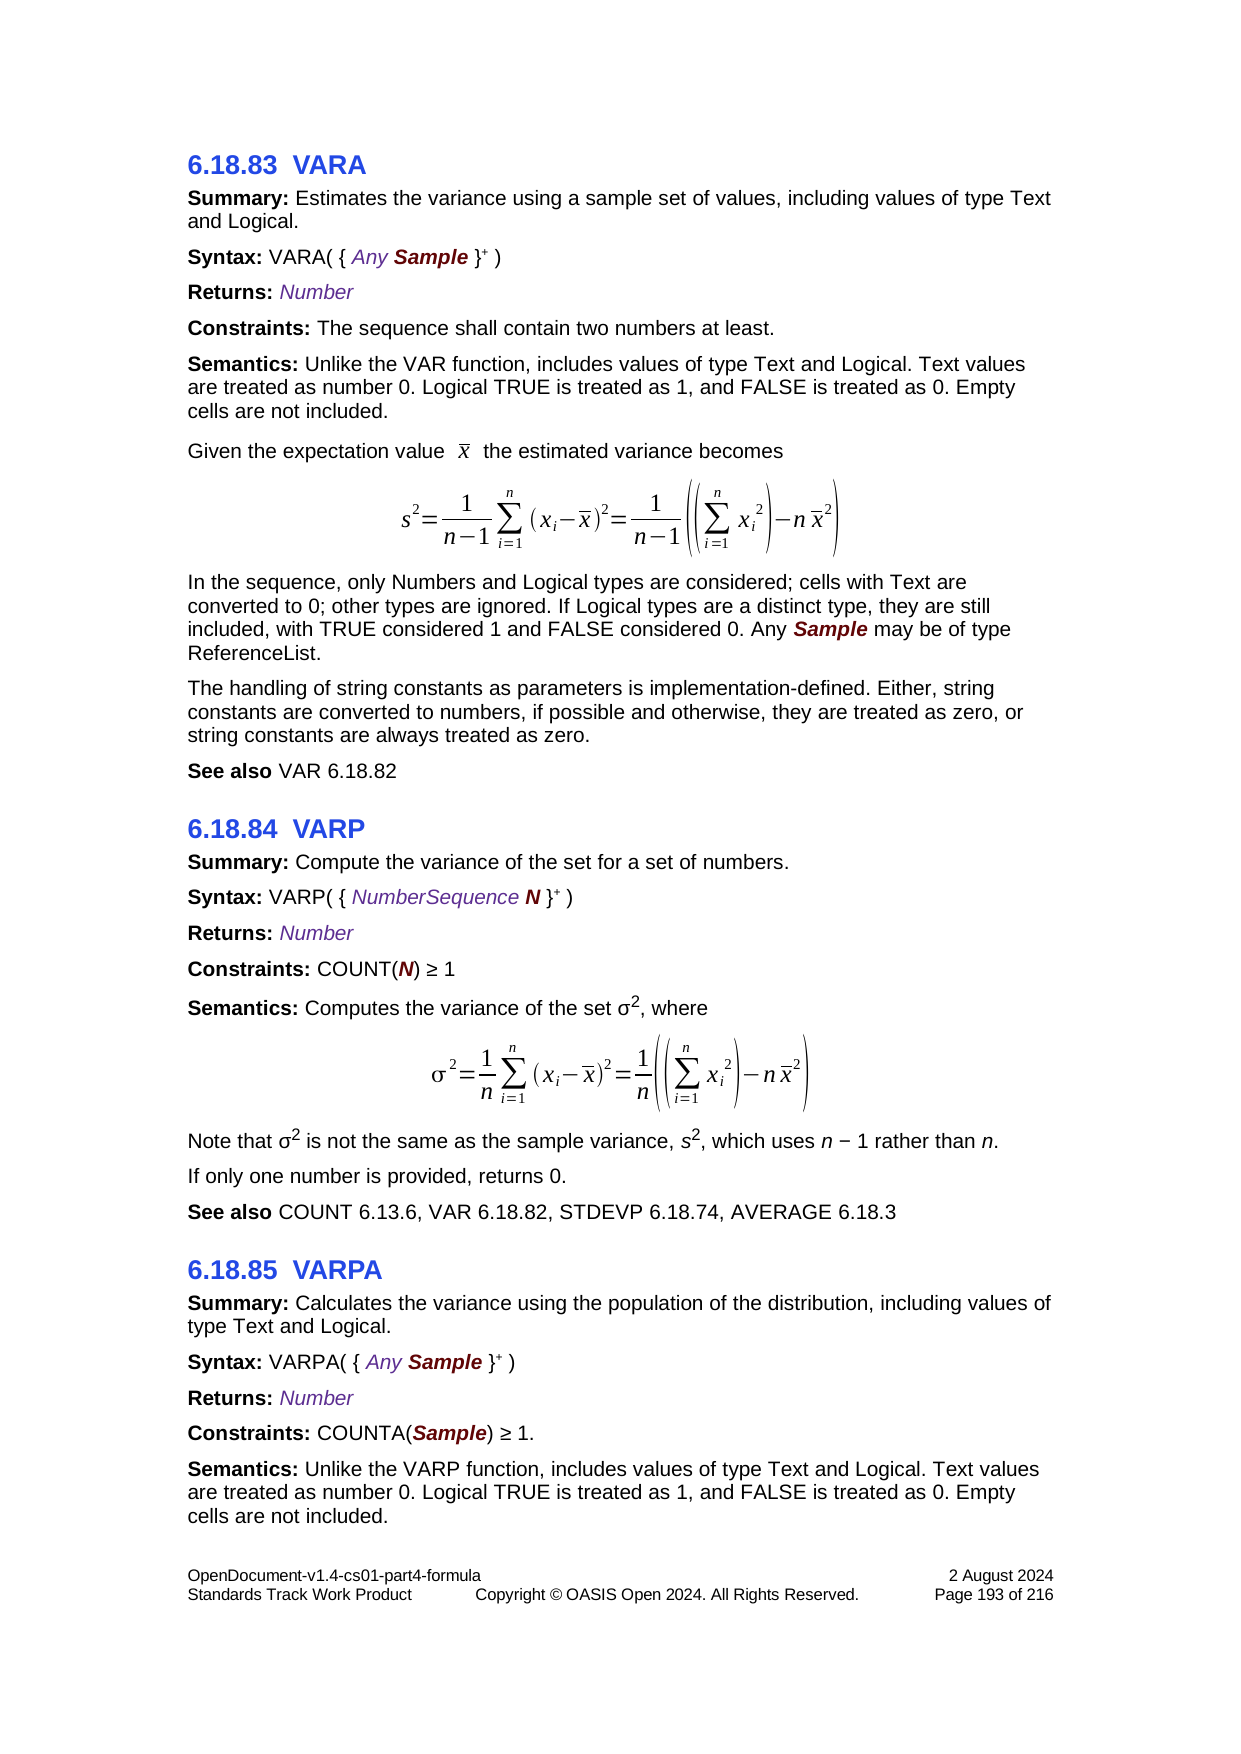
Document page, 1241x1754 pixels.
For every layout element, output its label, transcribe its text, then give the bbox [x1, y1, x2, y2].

text Note that σ2 is not the same as the sample variance, s2, which uses n − 1 rather than n. [187, 1126, 1053, 1153]
text Summary: Estimates the variance using a sample set of values, including values of type Text and Logical. [187, 186, 1053, 233]
text The handling of string constants as parameters is implementation-defined. Either, string constants are converted to numbers, if possible and otherwise, they are treated as zero, or string constants are always treated as zero. [187, 677, 1053, 747]
text Semantics: Computes the variance of the set σ2, where [187, 993, 1053, 1020]
text See also COUNT 6.13.6, VAR 6.18.82, STDEVP 6.18.74, AVERAGE 6.18.3 [187, 1201, 1053, 1224]
text Syntax: VARP( { NumberSequence N }+ ) [187, 886, 1053, 909]
text Syntax: VARPA( { Any Sample }+ ) [187, 1350, 1053, 1374]
text Constraints: COUNT(N) ≥ 1 [187, 957, 1053, 981]
text Syntax: VARA( { Any Sample }+ ) [187, 245, 1053, 269]
text Semantics: Unlike the VAR function, includes values of type Text and Logical. Text values are treated as number 0. Logical TRUE is treated as 1, and FALSE is treated as 0. Empty cells are not included. [187, 352, 1053, 423]
subtitle VARA [187, 150, 1053, 180]
subtitle VARPA [187, 1255, 1053, 1285]
text Semantics: Unlike the VARP function, includes values of type Text and Logical. Text values are treated as number 0. Logical TRUE is treated as 1, and FALSE is treated as 0. Empty cells are not included. [187, 1457, 1053, 1528]
text Returns: Number [187, 1386, 1053, 1409]
text Constraints: The sequence shall contain two numbers at least. [187, 316, 1053, 340]
subtitle VARP [187, 814, 1053, 844]
text In the sequence, only Numbers and Logical types are considered; cells with Text are converted to 0; other types are ignored. If Logical types are a distinct type, they are still included, with TRUE considered 1 and FALSE considered 0. Any Sample may be of type ReferenceList. [187, 571, 1053, 665]
text Summary: Compute the variance of the set for a set of numbers. [187, 850, 1053, 874]
text If only one number is provided, returns 0. [187, 1165, 1053, 1188]
text Constraints: COUNTA(Sample) ≥ 1. [187, 1422, 1053, 1445]
text Given the expectation value the estimated variance becomes [187, 435, 1053, 465]
text Returns: Number [187, 921, 1053, 945]
text Returns: Number [187, 281, 1053, 304]
text Summary: Calculates the variance using the population of the distribution, including values of type Text and Logical. [187, 1291, 1053, 1338]
text See also VAR 6.18.82 [187, 759, 1053, 783]
